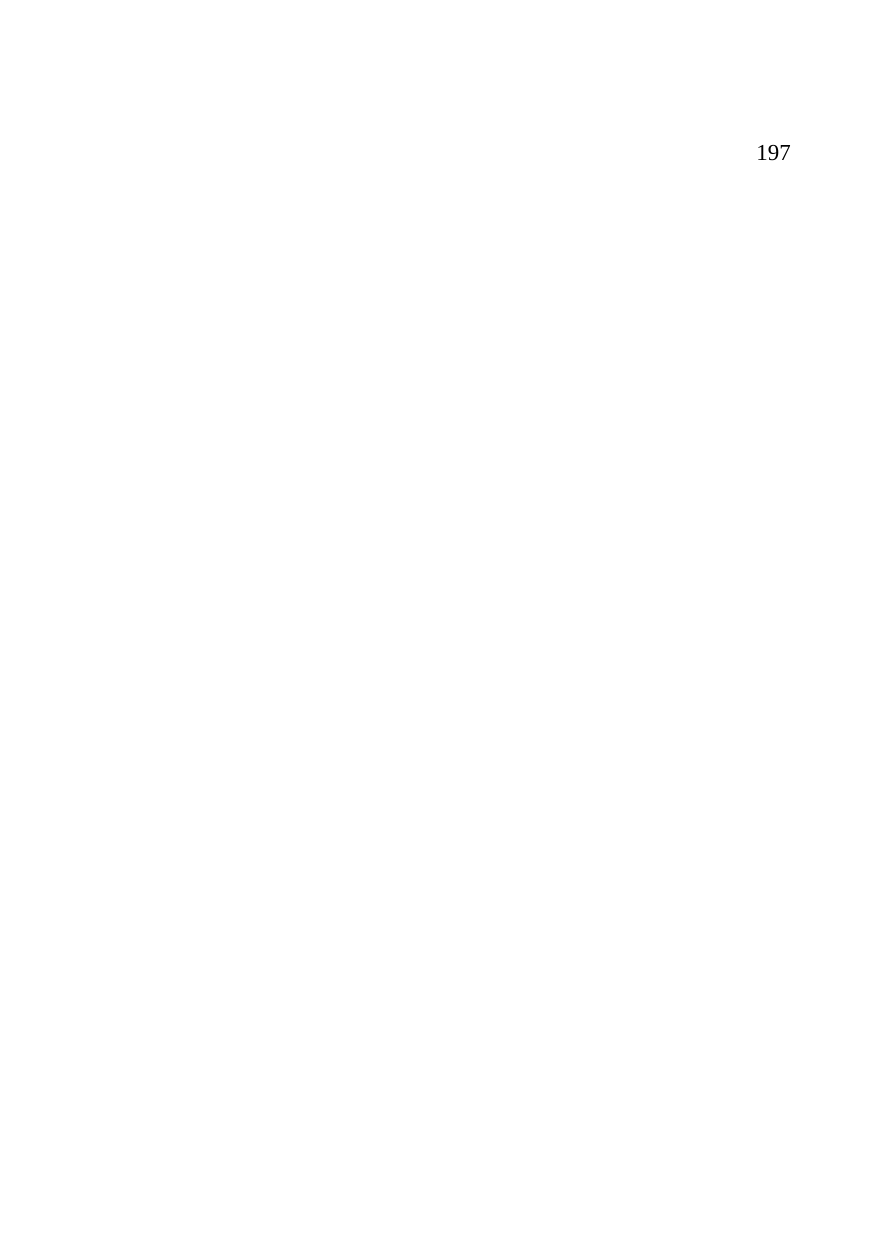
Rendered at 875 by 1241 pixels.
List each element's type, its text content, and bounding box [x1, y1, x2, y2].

text 197 [123, 139, 791, 165]
